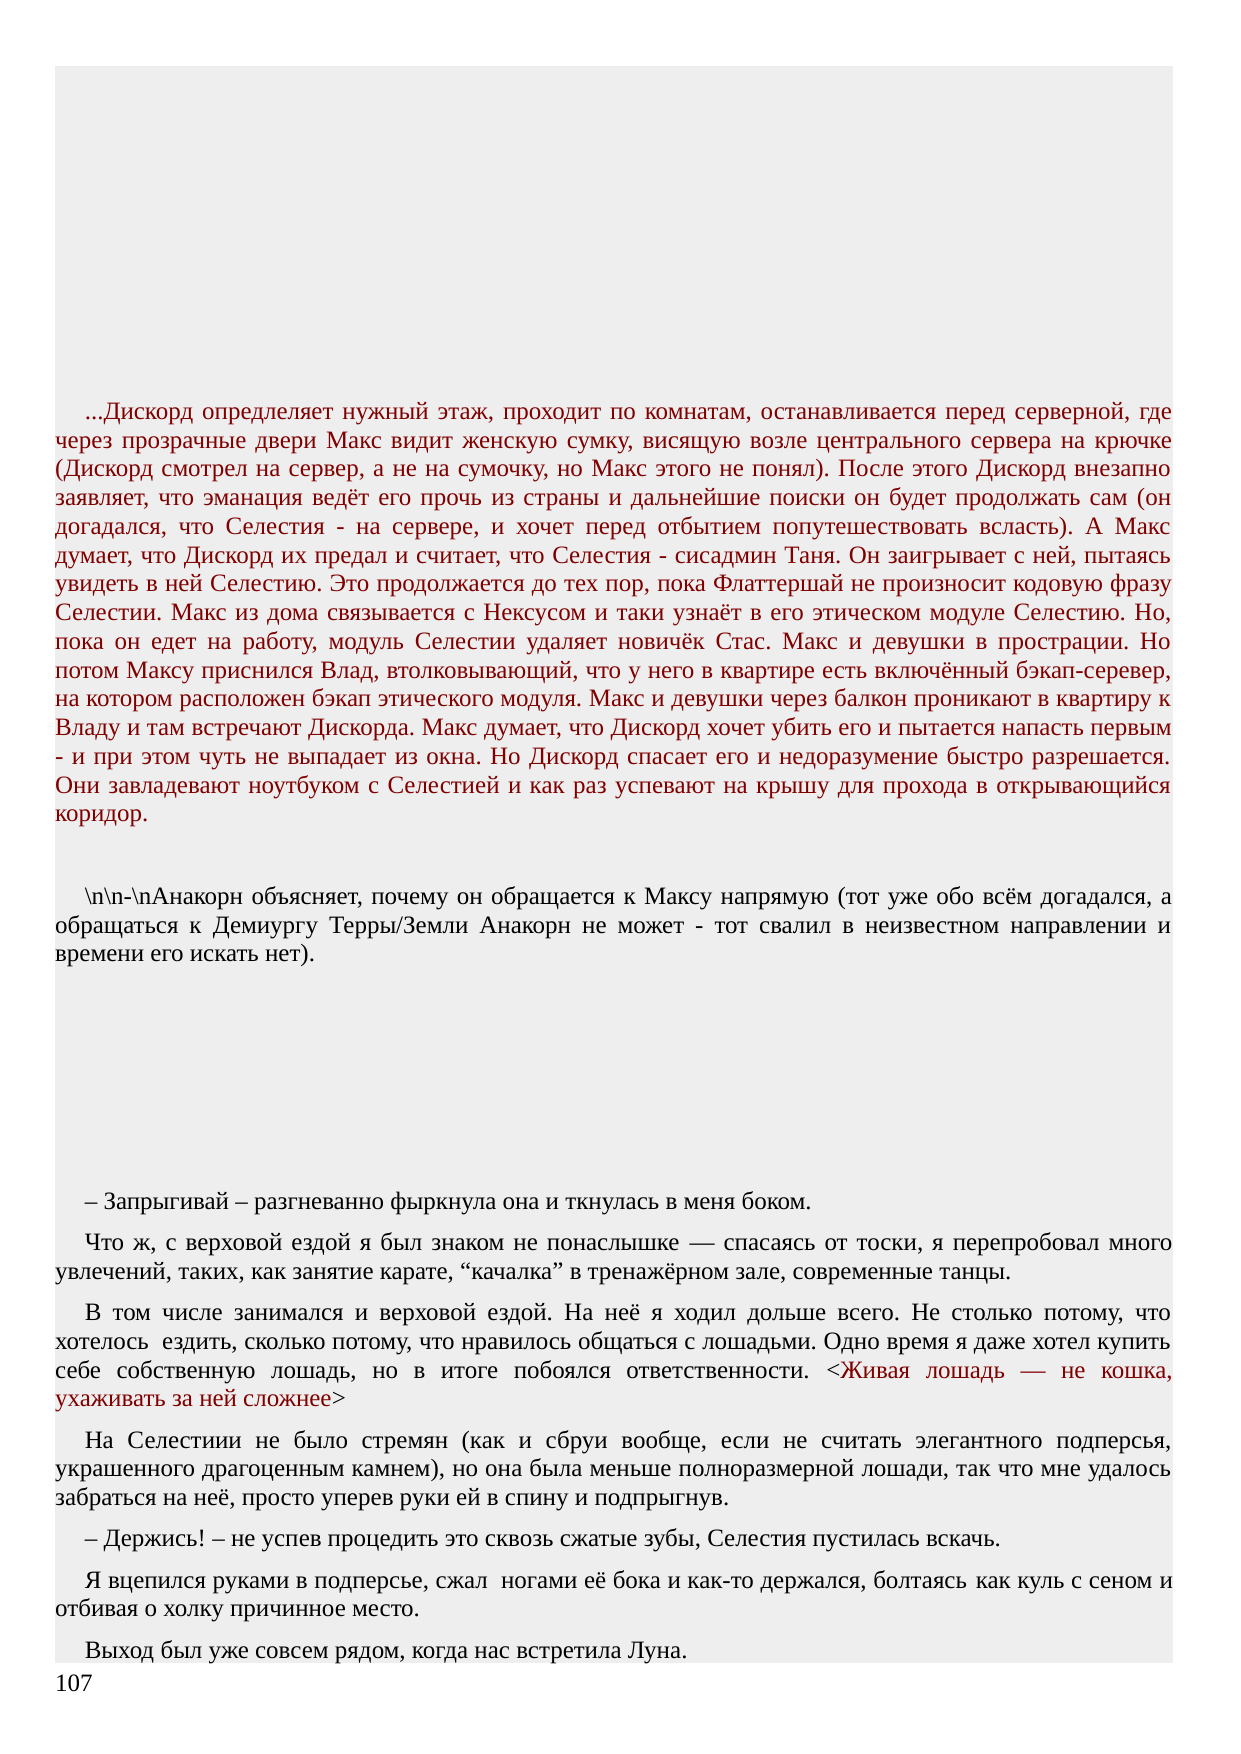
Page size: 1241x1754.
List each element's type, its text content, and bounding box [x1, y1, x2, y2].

text \n\n-\nАнакорн объясняет, почему он обращается к Максу напрямую (тот уже обо всём догадался, а обращаться к Демиургу Терры/Земли Анакорн не может - тот свалил в неизвестном направлении и времени его искать нет). [55, 881, 1173, 967]
text ...Дискорд опредлеляет нужный этаж, проходит по комнатам, останавливается перед серверной, где через прозрачные двери Макс видит женскую сумку, висящую возле центрального сервера на крючке (Дискорд смотрел на сервер, а не на сумочку, но Макс этого не понял). После этого Дискорд внезапно заявляет, что эманация ведёт его прочь из страны и дальнейшие поиски он будет продолжать сам (он догадался, что Селестия - на сервере, и хочет перед отбытием попутешествовать всласть). А Макс думает, что Дискорд их предал и считает, что Селестия - сисадмин Таня. Он заигрывает с ней, пытаясь увидеть в ней Селестию. Это продолжается до тех пор, пока Флаттершай не произносит кодовую фразу Селестии. Макс из дома связывается с Нексусом и таки узнаёт в его этическом модуле Селестию. Но, пока он едет на работу, модуль Селестии удаляет новичёк Стас. Макс и девушки в прострации. Но потом Максу приснился Влад, втолковывающий, что у него в квартире есть включённый бэкап-серевер, на котором расположен бэкап этического модуля. Макс и девушки через балкон проникают в квартиру к Владу и там встречают Дискорда. Макс думает, что Дискорд хочет убить его и пытается напасть первым - и при этом чуть не выпадает из окна. Но Дискорд спасает его и недоразумение быстро разрешается. Они завладевают ноутбуком с Селестией и как раз успевают на крышу для прохода в открывающийся коридор. [55, 396, 1173, 827]
text В том числе занимался и верховой ездой. На неё я ходил дольше всего. Не столько потому, что хотелось ездить, сколько потому, что нравилось общаться с лошадьми. Одно время я даже хотел купить себе собственную лошадь, но в итоге побоялся ответственности. <Живая лошадь — не кошка, ухаживать за ней сложнее> [55, 1297, 1173, 1412]
text – Держись! – не успев процедить это сквозь сжатые зубы, Селестия пустилась вскачь. [55, 1523, 1173, 1552]
text Что ж, с верховой ездой я был знаком не понаслышке — спасаясь от тоски, я перепробовал много увлечений, таких, как занятие карате, “качалка” в тренажёрном зале, современные танцы. [55, 1227, 1173, 1285]
text – Запрыгивай – разгневанно фыркнула она и ткнулась в меня боком. [55, 1186, 1173, 1215]
text На Селестиии не было стремян (как и сбруи вообще, если не считать элегантного подперсья, украшенного драгоценным камнем), но она была меньше полноразмерной лошади, так что мне удалось забраться на неё, просто уперев руки ей в спину и подпрыгнув. [55, 1425, 1173, 1511]
text Я вцепился руками в подперсье, сжал ногами её бока и как-то держался, болтаясь как куль с сеном и отбивая о холку причинное место. [55, 1565, 1173, 1622]
text Выход был уже совсем рядом, когда нас встретила Луна. [55, 1635, 1173, 1663]
